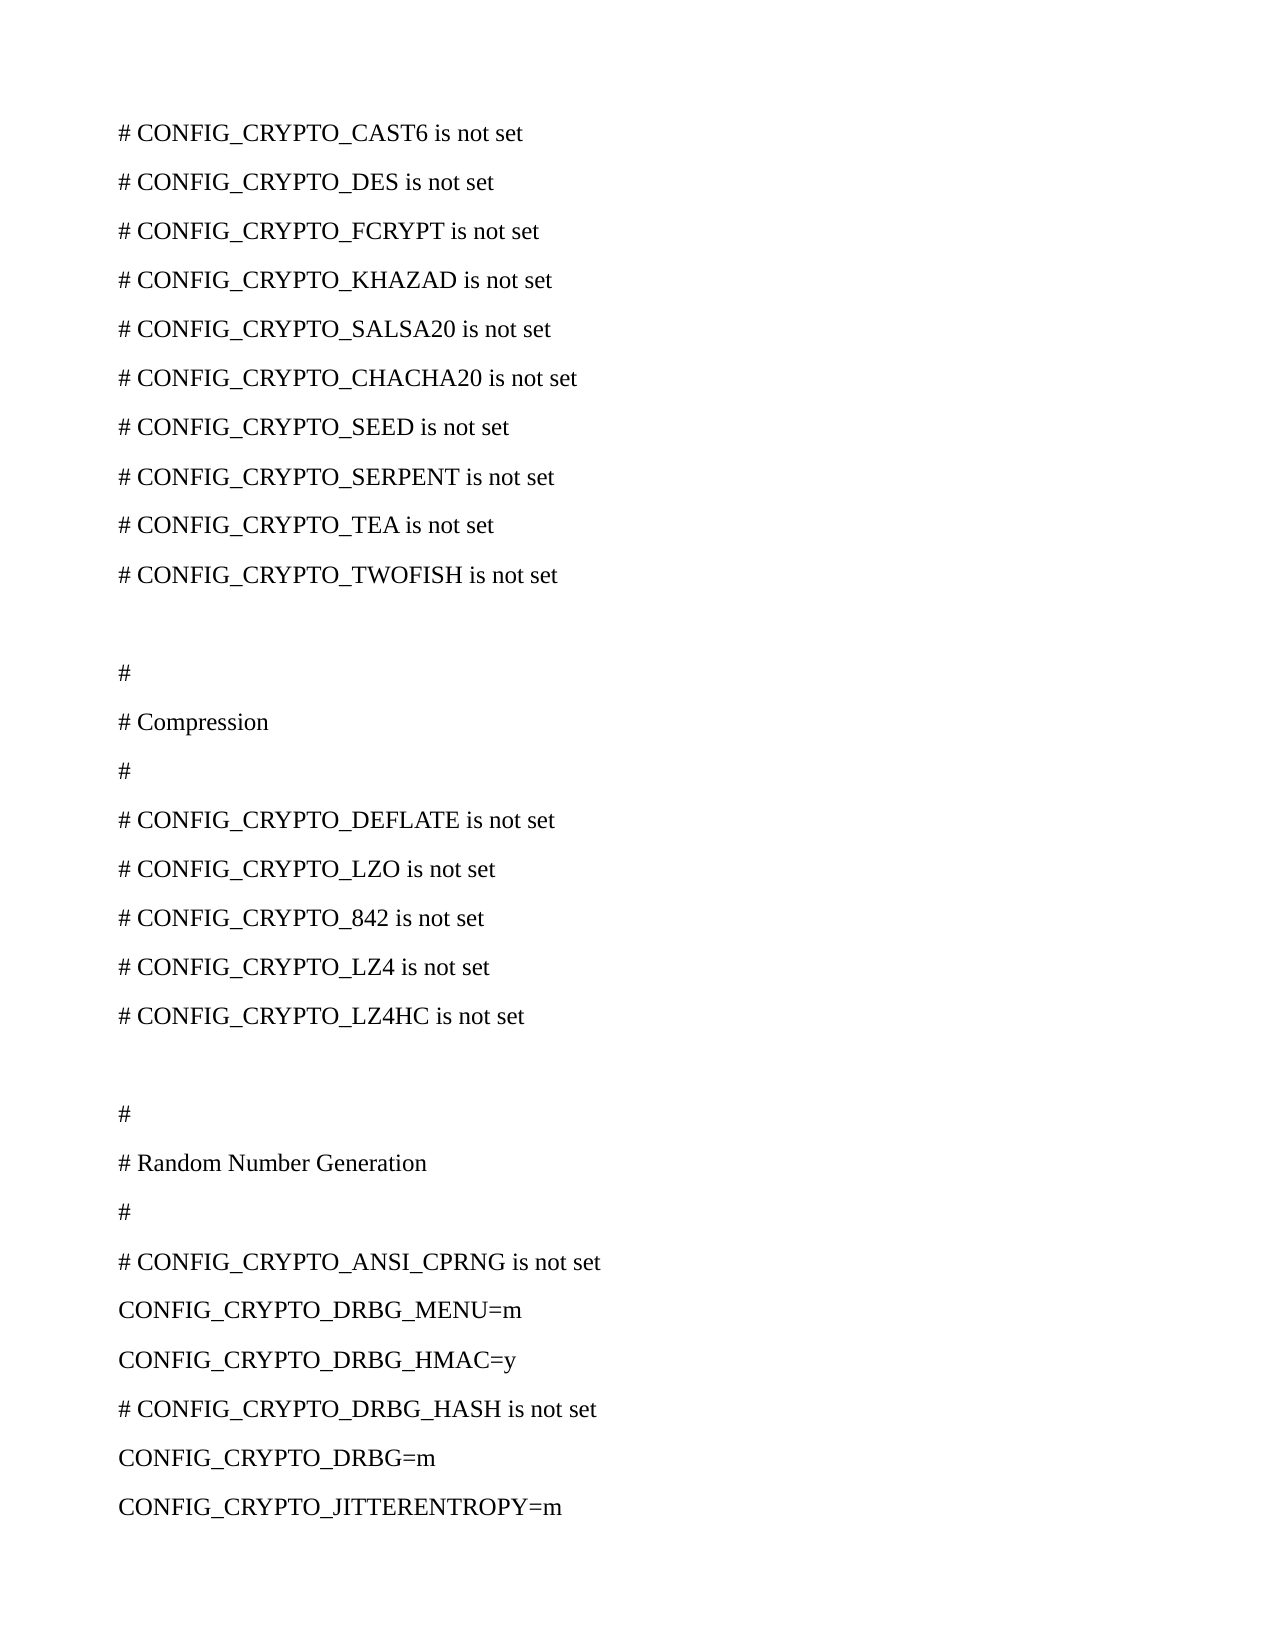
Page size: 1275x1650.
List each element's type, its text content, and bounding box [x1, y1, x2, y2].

text # CONFIG_CRYPTO_SEED is not set [118, 412, 1157, 441]
text CONFIG_CRYPTO_DRBG_MENU=m [118, 1296, 1157, 1324]
text CONFIG_CRYPTO_DRBG=m [118, 1443, 1157, 1472]
text # CONFIG_CRYPTO_DES is not set [118, 167, 1157, 196]
text # CONFIG_CRYPTO_DRBG_HASH is not set [118, 1394, 1157, 1422]
text # CONFIG_CRYPTO_CAST6 is not set [118, 118, 1157, 147]
text # Random Number Generation [118, 1148, 1157, 1177]
text CONFIG_CRYPTO_JITTERENTROPY=m [118, 1492, 1157, 1521]
text # CONFIG_CRYPTO_SERPENT is not set [118, 462, 1157, 490]
text # Compression [118, 707, 1157, 736]
text # CONFIG_CRYPTO_KHAZAD is not set [118, 265, 1157, 294]
text CONFIG_CRYPTO_DRBG_HMAC=y [118, 1345, 1157, 1373]
text # CONFIG_CRYPTO_LZ4 is not set [118, 952, 1157, 981]
text # CONFIG_CRYPTO_DEFLATE is not set [118, 805, 1157, 834]
text # CONFIG_CRYPTO_CHACHA20 is not set [118, 363, 1157, 392]
text # [118, 1099, 1157, 1128]
text # CONFIG_CRYPTO_ANSI_CPRNG is not set [118, 1247, 1157, 1275]
text # CONFIG_CRYPTO_TWOFISH is not set [118, 560, 1157, 588]
text # [118, 658, 1157, 687]
text # [118, 756, 1157, 785]
text # CONFIG_CRYPTO_LZ4HC is not set [118, 1001, 1157, 1030]
text # [118, 1197, 1157, 1226]
text # CONFIG_CRYPTO_842 is not set [118, 903, 1157, 932]
text # CONFIG_CRYPTO_FCRYPT is not set [118, 216, 1157, 245]
text # CONFIG_CRYPTO_TEA is not set [118, 511, 1157, 539]
text # CONFIG_CRYPTO_LZO is not set [118, 854, 1157, 883]
text # CONFIG_CRYPTO_SALSA20 is not set [118, 314, 1157, 343]
